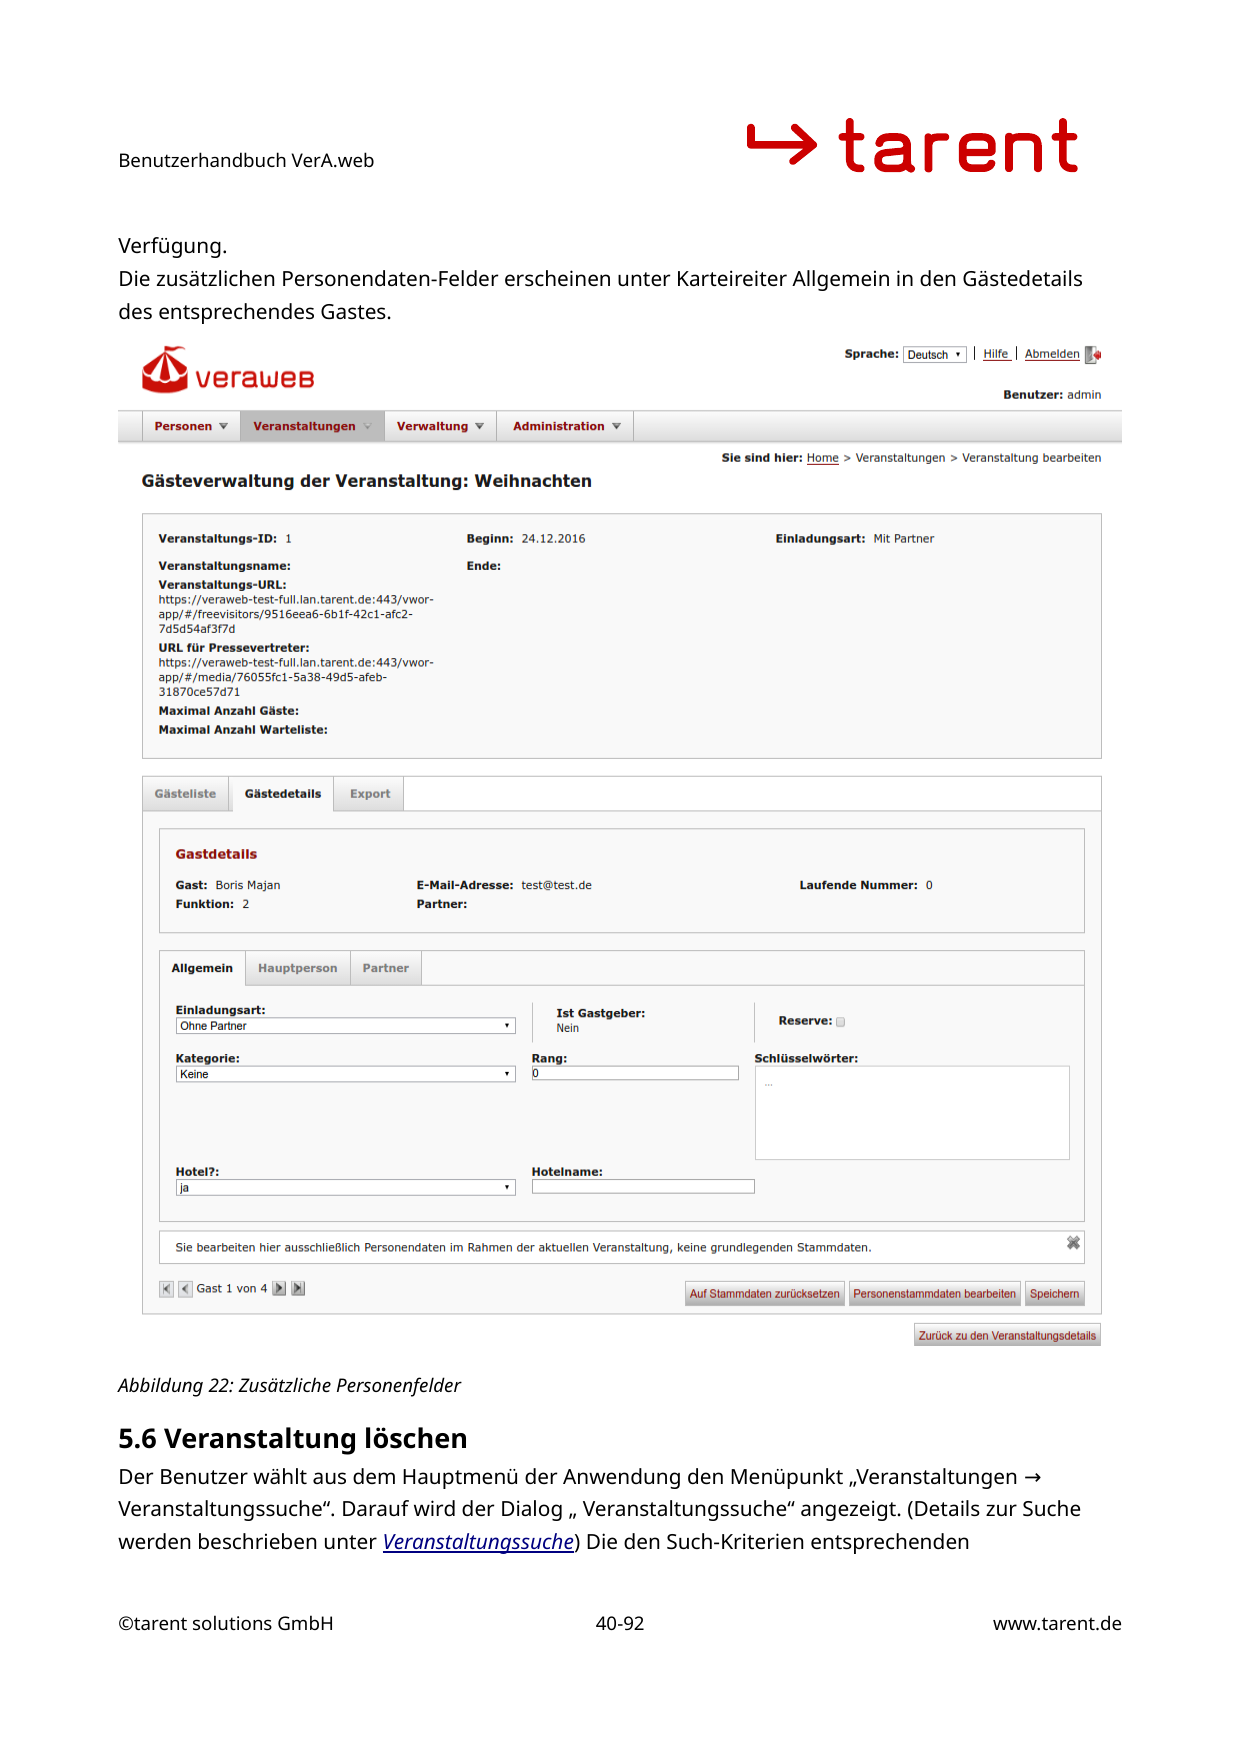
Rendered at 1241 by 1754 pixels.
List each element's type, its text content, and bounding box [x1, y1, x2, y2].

subtitle Veranstaltung löschen [118, 1419, 1122, 1456]
picture [118, 341, 1122, 1346]
text Die zusätzlichen Personendaten-Felder erscheinen unter Karteireiter Allgemein in den Gästedetails des entsprechendes Gastes. [118, 264, 1122, 325]
text Verfügung. [118, 232, 1122, 260]
text Der Benutzer wählt aus dem Hauptmenü der Anwendung den Menüpunkt „Veranstaltungen → Veranstaltungssuche“. Darauf wird der Dialog „ Veranstaltungssuche“ angezeigt. (Details zur Suche werden beschrieben unter Veranstaltungssuche) Die den Such-Kriterien entsprechenden [118, 1462, 1122, 1556]
text Abbildung 22: Zusätzliche Personenfelder [118, 1346, 1122, 1398]
